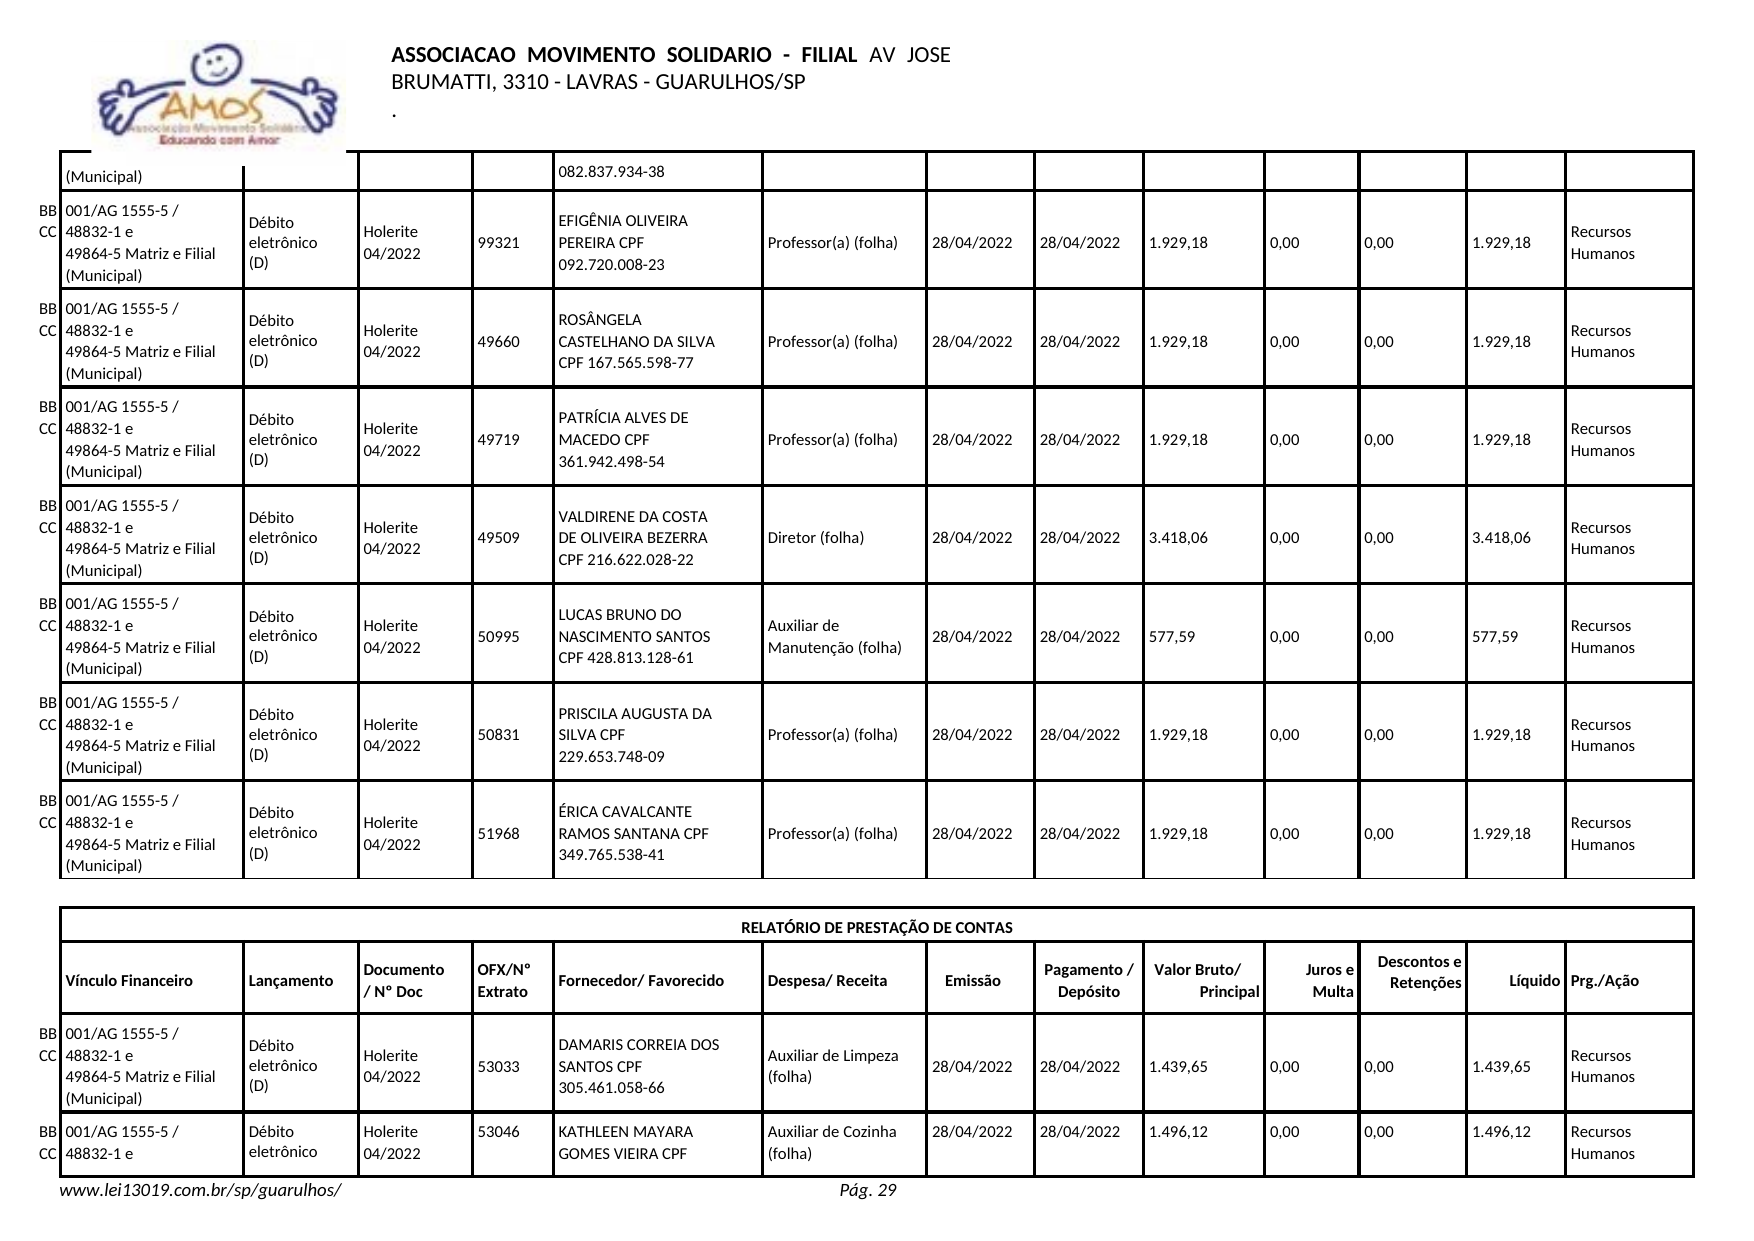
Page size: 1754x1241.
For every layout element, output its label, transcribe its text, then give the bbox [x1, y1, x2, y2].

table_cell Débito eletrônico (D) [245, 389, 357, 484]
table_cell 28/04/2022 [1036, 1015, 1142, 1110]
table_cell 28/04/2022 [1036, 782, 1142, 877]
table_cell 1.929,18 [1468, 389, 1564, 484]
table_cell Professor(a) (folha) [764, 389, 925, 484]
table_cell Holerite 04/2022 [360, 487, 471, 582]
table_cell Emissão [928, 943, 1033, 1012]
table_cell Juros e Multa [1266, 943, 1357, 1012]
table_cell Recursos Humanos [1567, 487, 1692, 582]
table_cell Holerite 04/2022 [360, 585, 471, 681]
table_cell 0,00 [1361, 585, 1465, 681]
table_cell 28/04/2022 [928, 585, 1033, 681]
table_cell 28/04/2022 [928, 389, 1033, 484]
table_cell 49719 [474, 389, 552, 484]
table_cell Prg./Ação [1567, 943, 1692, 1012]
table_cell Holerite 04/2022 [360, 782, 471, 877]
table_cell Professor(a) (folha) [764, 290, 925, 385]
table_cell Recursos Humanos [1567, 290, 1692, 385]
table_cell 3.418,06 [1468, 487, 1564, 582]
table_cell 28/04/2022 [928, 290, 1033, 385]
table_cell Holerite 04/2022 [360, 192, 471, 287]
table_cell 001/AG 1555-5 / 48832-1 e 49864-5 Matriz e Filial (Municipal) [62, 782, 242, 877]
table_cell [1145, 153, 1263, 188]
table_cell OFX/Nº Extrato [474, 943, 552, 1012]
table_cell 50995 [474, 585, 552, 681]
table_cell PRISCILA AUGUSTA DA SILVA CPF 229.653.748-09 [555, 684, 761, 779]
table_cell 0,00 [1361, 782, 1465, 877]
table_cell Holerite 04/2022 [360, 1114, 471, 1175]
table_cell [474, 153, 552, 188]
table_cell 50831 [474, 684, 552, 779]
table_cell Auxiliar de Limpeza (folha) [764, 1015, 925, 1110]
table_cell 1.929,18 [1145, 684, 1263, 779]
table_cell 0,00 [1266, 585, 1357, 681]
table_cell 1.929,18 [1468, 290, 1564, 385]
table_cell VALDIRENE DA COSTA DE OLIVEIRA BEZERRA CPF 216.622.028-22 [555, 487, 761, 582]
table_cell [360, 153, 471, 188]
table_cell Lançamento [245, 943, 357, 1012]
table_cell Débito eletrônico (D) [245, 585, 357, 681]
table_cell Despesa/ Receita [764, 943, 925, 1012]
table_cell 0,00 [1266, 487, 1357, 582]
table_cell 577,59 [1145, 585, 1263, 681]
table_cell KATHLEEN MAYARA GOMES VIEIRA CPF [555, 1114, 761, 1175]
table_cell 001/AG 1555-5 / 48832-1 e 49864-5 Matriz e Filial (Municipal) [62, 1015, 242, 1110]
table_cell 28/04/2022 [1036, 389, 1142, 484]
table_cell 001/AG 1555-5 / 48832-1 e 49864-5 Matriz e Filial (Municipal) [62, 487, 242, 582]
table_cell Recursos Humanos [1567, 782, 1692, 877]
table_cell 1.439,65 [1468, 1015, 1564, 1110]
table_cell Débito eletrônico (D) [245, 1015, 357, 1110]
table_cell 001/AG 1555-5 / 48832-1 e 49864-5 Matriz e Filial (Municipal) [62, 389, 242, 484]
table_cell 28/04/2022 [928, 192, 1033, 287]
table_cell 28/04/2022 [928, 782, 1033, 877]
table_cell Professor(a) (folha) [764, 782, 925, 877]
table_cell 1.929,18 [1145, 290, 1263, 385]
table_cell 28/04/2022 [1036, 585, 1142, 681]
table_cell 28/04/2022 [928, 487, 1033, 582]
table_cell 082.837.934-38 [555, 153, 761, 188]
table_cell PATRÍCIA ALVES DE MACEDO CPF 361.942.498-54 [555, 389, 761, 484]
table_cell 1.439,65 [1145, 1015, 1263, 1110]
table_cell 0,00 [1266, 389, 1357, 484]
table_cell 3.418,06 [1145, 487, 1263, 582]
table_cell Holerite 04/2022 [360, 290, 471, 385]
table_cell Recursos Humanos [1567, 1114, 1692, 1175]
table_cell ÉRICA CAVALCANTE RAMOS SANTANA CPF 349.765.538-41 [555, 782, 761, 877]
table_cell Vínculo Financeiro [62, 943, 242, 1012]
table_cell 49660 [474, 290, 552, 385]
table_cell 0,00 [1266, 684, 1357, 779]
table_cell 0,00 [1361, 389, 1465, 484]
table_cell Auxiliar de Cozinha (folha) [764, 1114, 925, 1175]
table_cell 001/AG 1555-5 / 48832-1 e 49864-5 Matriz e Filial (Municipal) [62, 585, 242, 681]
table_cell Valor Bruto/ Principal [1145, 943, 1263, 1012]
table_cell Débito eletrônico (D) [245, 782, 357, 877]
table_cell Débito eletrônico (D) [245, 684, 357, 779]
table_cell Recursos Humanos [1567, 585, 1692, 681]
table_cell Recursos Humanos [1567, 1015, 1692, 1110]
table_cell Débito eletrônico (D) [245, 290, 357, 385]
table_cell 49509 [474, 487, 552, 582]
table_cell Débito eletrônico (D) [245, 192, 357, 287]
table_cell Holerite 04/2022 [360, 389, 471, 484]
table_cell 1.929,18 [1468, 684, 1564, 779]
table_cell Líquido [1468, 943, 1564, 1012]
table_cell [764, 153, 925, 188]
table_cell [1036, 153, 1142, 188]
table_cell Professor(a) (folha) [764, 684, 925, 779]
table_cell 0,00 [1266, 192, 1357, 287]
table_cell 1.929,18 [1145, 782, 1263, 877]
table_cell (Municipal) [62, 153, 242, 188]
table_cell 1.929,18 [1145, 192, 1263, 287]
table_cell 001/AG 1555-5 / 48832-1 e [62, 1114, 242, 1175]
table_cell 28/04/2022 [928, 684, 1033, 779]
table_cell 99321 [474, 192, 552, 287]
table_cell 001/AG 1555-5 / 48832-1 e 49864-5 Matriz e Filial (Municipal) [62, 192, 242, 287]
table_cell 53033 [474, 1015, 552, 1110]
table_cell Professor(a) (folha) [764, 192, 925, 287]
table_cell 1.929,18 [1468, 782, 1564, 877]
table_cell 1.496,12 [1145, 1114, 1263, 1175]
table_cell [1361, 153, 1465, 188]
table_cell 28/04/2022 [1036, 684, 1142, 779]
table_cell 0,00 [1266, 1015, 1357, 1110]
table_cell 28/04/2022 [928, 1114, 1033, 1175]
table_cell [1468, 153, 1564, 188]
table_header RELATÓRIO DE PRESTAÇÃO DE CONTAS [62, 909, 1692, 940]
table_cell 1.929,18 [1468, 192, 1564, 287]
table_cell 0,00 [1266, 1114, 1357, 1175]
table_cell Diretor (folha) [764, 487, 925, 582]
table_cell Pagamento / Depósito [1036, 943, 1142, 1012]
table_cell 28/04/2022 [928, 1015, 1033, 1110]
table_cell 0,00 [1361, 487, 1465, 582]
table_cell Holerite 04/2022 [360, 1015, 471, 1110]
table_cell 0,00 [1361, 290, 1465, 385]
table_cell ROSÂNGELA CASTELHANO DA SILVA CPF 167.565.598-77 [555, 290, 761, 385]
table_cell LUCAS BRUNO DO NASCIMENTO SANTOS CPF 428.813.128-61 [555, 585, 761, 681]
table_cell 001/AG 1555-5 / 48832-1 e 49864-5 Matriz e Filial (Municipal) [62, 684, 242, 779]
table_cell 28/04/2022 [1036, 1114, 1142, 1175]
table_cell Recursos Humanos [1567, 192, 1692, 287]
table_cell 53046 [474, 1114, 552, 1175]
table_cell 51968 [474, 782, 552, 877]
table_cell EFIGÊNIA OLIVEIRA PEREIRA CPF 092.720.008-23 [555, 192, 761, 287]
table_cell 001/AG 1555-5 / 48832-1 e 49864-5 Matriz e Filial (Municipal) [62, 290, 242, 385]
table_cell DAMARIS CORREIA DOS SANTOS CPF 305.461.058-66 [555, 1015, 761, 1110]
table_cell Holerite 04/2022 [360, 684, 471, 779]
table_cell 0,00 [1361, 192, 1465, 287]
table_cell [928, 153, 1033, 188]
table_cell 0,00 [1361, 1114, 1465, 1175]
table_cell 0,00 [1266, 782, 1357, 877]
table_cell 0,00 [1361, 684, 1465, 779]
table_cell 0,00 [1361, 1015, 1465, 1110]
table_cell Auxiliar de Manutenção (folha) [764, 585, 925, 681]
table_cell 1.929,18 [1145, 389, 1263, 484]
table_cell Recursos Humanos [1567, 389, 1692, 484]
table_cell Débito eletrônico (D) [245, 487, 357, 582]
table_cell Documento / Nº Doc [360, 943, 471, 1012]
table_cell 577,59 [1468, 585, 1564, 681]
table_cell [1266, 153, 1357, 188]
table_cell 28/04/2022 [1036, 192, 1142, 287]
table_cell 28/04/2022 [1036, 487, 1142, 582]
table_cell Recursos Humanos [1567, 684, 1692, 779]
table_cell Descontos e Retenções [1361, 943, 1465, 1012]
table_cell Fornecedor/ Favorecido [555, 943, 761, 1012]
table_cell [245, 153, 357, 188]
table_cell Débito eletrônico [245, 1114, 357, 1175]
table_cell 1.496,12 [1468, 1114, 1564, 1175]
table_cell [1567, 153, 1692, 188]
table_cell 0,00 [1266, 290, 1357, 385]
table_cell 28/04/2022 [1036, 290, 1142, 385]
